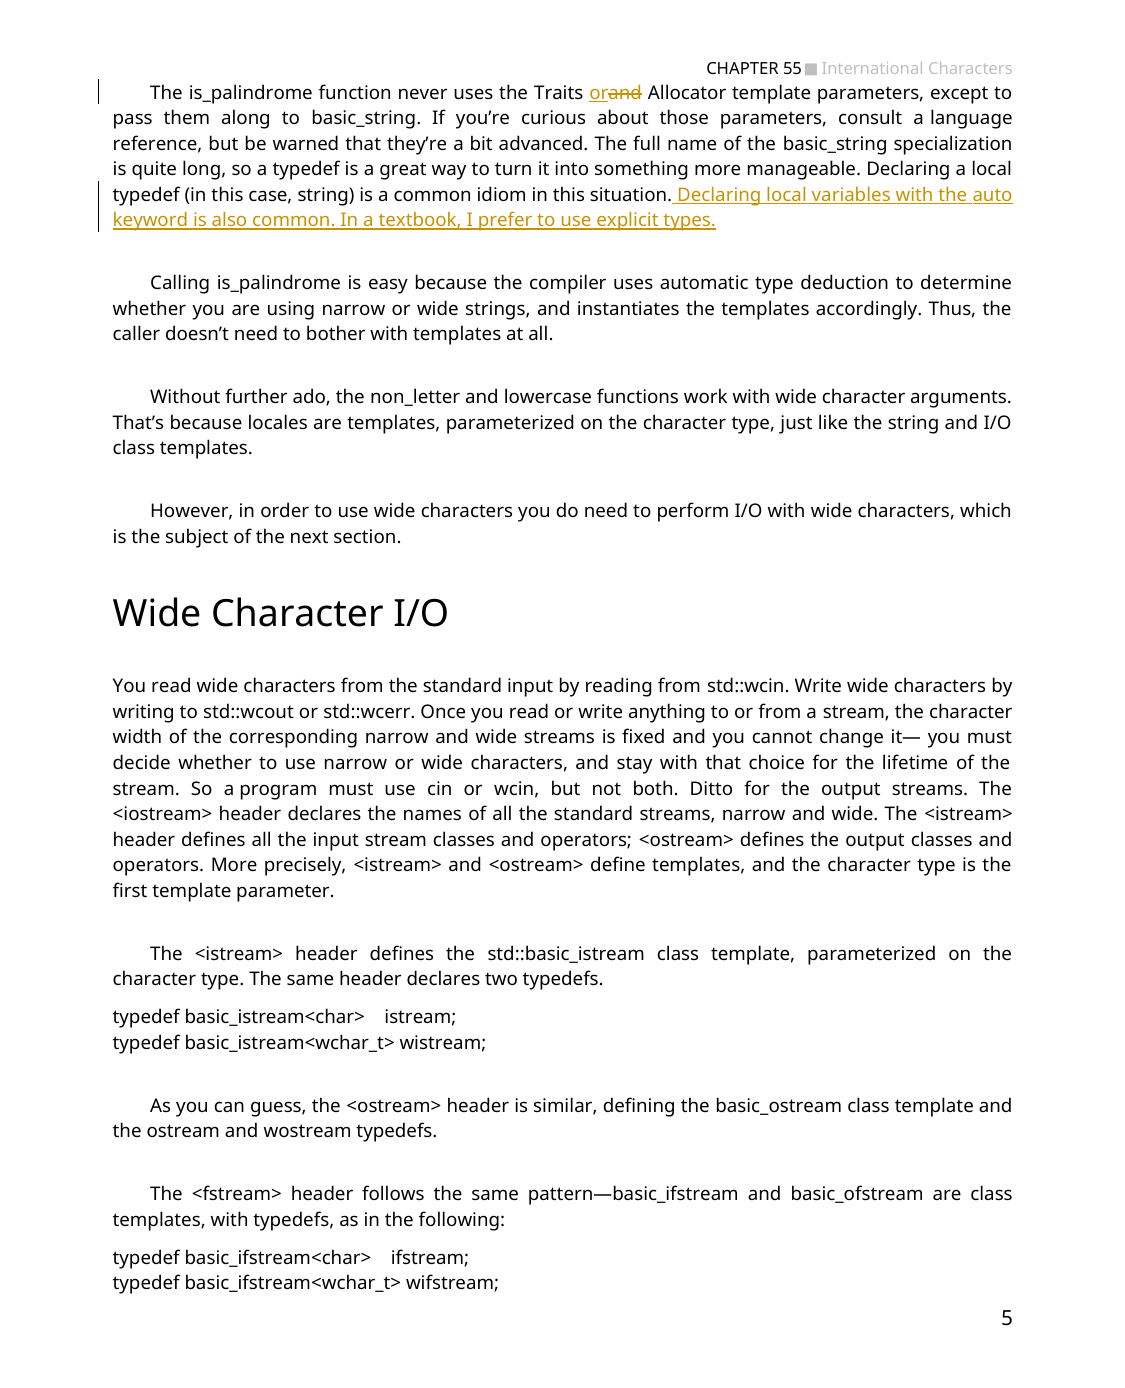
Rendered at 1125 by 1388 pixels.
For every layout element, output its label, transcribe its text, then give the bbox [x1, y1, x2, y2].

text typedef basic_istream<wchar_t> wistream; [112, 1029, 1012, 1054]
text You read wide characters from the standard input by reading from std::wcin. Write wide characters by writing to std::wcout or std::wcerr. Once you read or write anything to or from a stream, the character width of the corresponding narrow and wide streams is fixed and you cannot change it— you must decide whether to use narrow or wide characters, and stay with that choice for the lifetime of the stream. So a program must use cin or wcin, but not both. Ditto for the output streams. The <iostream> header declares the names of all the standard streams, narrow and wide. The <istream> header defines all the input stream classes and operators; <ostream> defines the output classes and operators. More precisely, <istream> and <ostream> define templates, and the character type is the first template parameter. [112, 673, 1012, 902]
text The <fstream> header follows the same pattern—basic_ifstream and basic_ofstream are class templates, with typedefs, as in the following: [112, 1181, 1012, 1232]
text However, in order to use wide characters you do need to perform I/O with wide characters, which is the subject of the next section. [112, 498, 1012, 549]
text typedef basic_ifstream<wchar_t> wifstream; [112, 1269, 1012, 1295]
text typedef basic_istream<char> istream; [112, 1003, 1012, 1029]
text The is_palindrome function never uses the Traits or Allocator template parameters, except to pass them along to basic_string. If you’re curious about those parameters, consult a language reference, but be warned that they’re a bit advanced. The full name of the basic_string specialization is quite long, so a typedef is a great way to turn it into something more manageable. Declaring a local typedef (in this case, string) is a common idiom in this situation. Declaring local variables with the auto keyword is also common. In a textbook, I prefer to use explicit types. [112, 79, 1012, 232]
subtitle Wide Character I/O [112, 586, 1012, 637]
text The <istream> header defines the std::basic_istream class template, parameterized on the character type. The same header declares two typedefs. [112, 940, 1012, 991]
text Without further ado, the non_letter and lowercase functions work with wide character arguments. That’s because locales are templates, parameterized on the character type, just like the string and I/O class templates. [112, 384, 1012, 460]
text typedef basic_ifstream<char> ifstream; [112, 1244, 1012, 1269]
text As you can guess, the <ostream> header is similar, defining the basic_ostream class template and the ostream and wostream typedefs. [112, 1092, 1012, 1143]
text Calling is_palindrome is easy because the compiler uses automatic type deduction to determine whether you are using narrow or wide strings, and instantiates the templates accordingly. Thus, the caller doesn’t need to bother with templates at all. [112, 269, 1012, 346]
